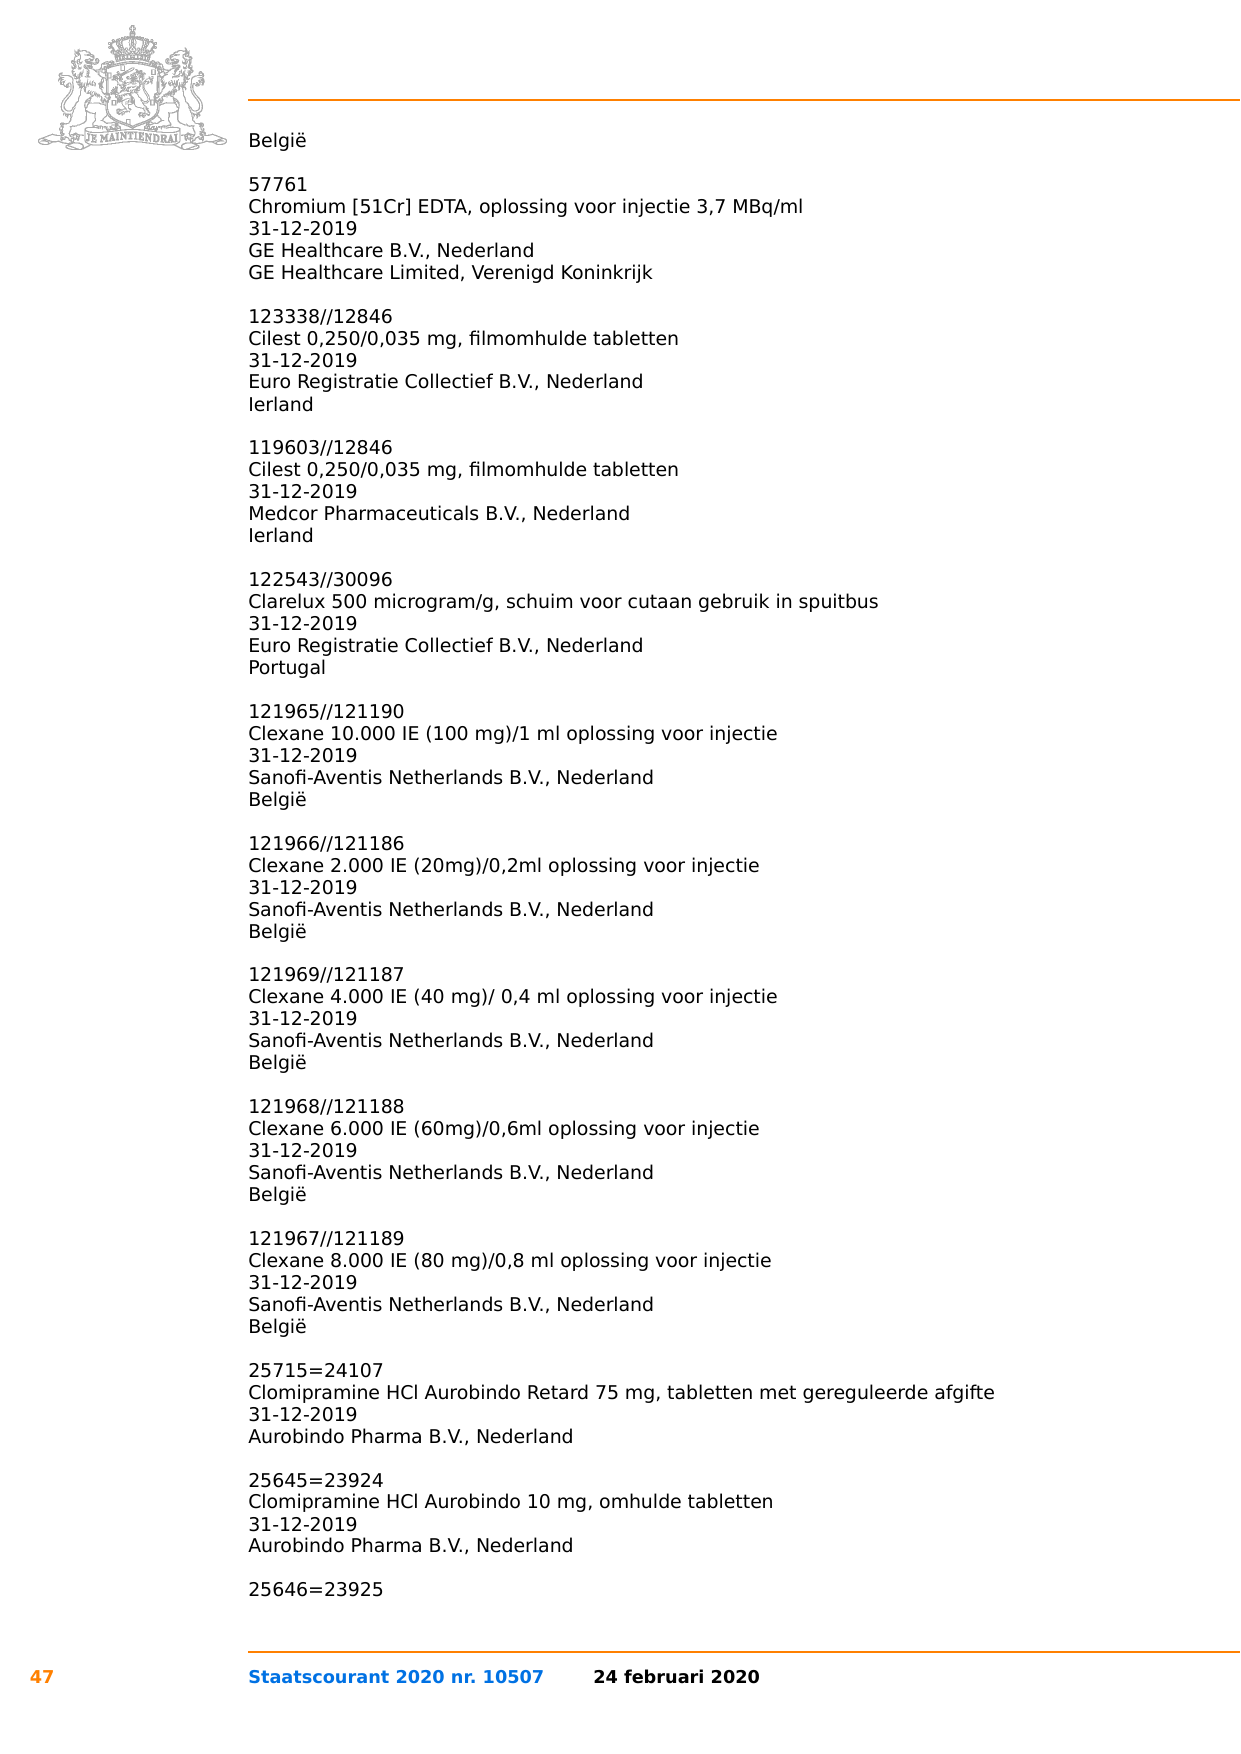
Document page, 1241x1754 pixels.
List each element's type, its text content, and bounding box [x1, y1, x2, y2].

text 121969//121187 [248, 964, 1163, 986]
text 31-12-2019 [248, 877, 1163, 898]
text Sanofi-Aventis Netherlands B.V., Nederland [248, 767, 1163, 789]
text 31-12-2019 [248, 745, 1163, 767]
text 31-12-2019 [248, 1404, 1163, 1426]
picture [38, 25, 227, 150]
text België [248, 130, 1163, 152]
text Clomipramine HCl Aurobindo Retard 75 mg, tabletten met gereguleerde afgifte [248, 1382, 1163, 1404]
text België [248, 921, 1163, 942]
text 25646=23925 [248, 1579, 1163, 1601]
text 121965//121190 [248, 701, 1163, 723]
text Ierland [248, 393, 1163, 415]
text 121966//121186 [248, 833, 1163, 854]
text 123338//12846 [248, 306, 1163, 327]
text Clexane 6.000 IE (60mg)/0,6ml oplossing voor injectie [248, 1118, 1163, 1140]
text Portugal [248, 657, 1163, 679]
text België [248, 1184, 1163, 1206]
text 25645=23924 [248, 1469, 1163, 1491]
text Sanofi-Aventis Netherlands B.V., Nederland [248, 1294, 1163, 1316]
text 119603//12846 [248, 437, 1163, 459]
text Aurobindo Pharma B.V., Nederland [248, 1535, 1163, 1557]
text 31-12-2019 [248, 218, 1163, 240]
text België [248, 1316, 1163, 1338]
text Chromium [51Cr] EDTA, oplossing voor injectie 3,7 MBq/ml [248, 196, 1163, 218]
text Clexane 2.000 IE (20mg)/0,2ml oplossing voor injectie [248, 854, 1163, 877]
text 25715=24107 [248, 1360, 1163, 1382]
text Clexane 4.000 IE (40 mg)/ 0,4 ml oplossing voor injectie [248, 986, 1163, 1008]
text Aurobindo Pharma B.V., Nederland [248, 1426, 1163, 1448]
text Cilest 0,250/0,035 mg, filmomhulde tabletten [248, 459, 1163, 481]
text Sanofi-Aventis Netherlands B.V., Nederland [248, 898, 1163, 921]
text Medcor Pharmaceuticals B.V., Nederland [248, 503, 1163, 525]
text 31-12-2019 [248, 349, 1163, 371]
text Ierland [248, 525, 1163, 547]
text 31-12-2019 [248, 1140, 1163, 1162]
text GE Healthcare B.V., Nederland [248, 240, 1163, 262]
text 122543//30096 [248, 569, 1163, 591]
text 31-12-2019 [248, 1513, 1163, 1535]
text Euro Registratie Collectief B.V., Nederland [248, 371, 1163, 393]
text Clexane 10.000 IE (100 mg)/1 ml oplossing voor injectie [248, 723, 1163, 745]
text Sanofi-Aventis Netherlands B.V., Nederland [248, 1030, 1163, 1052]
text GE Healthcare Limited, Verenigd Koninkrijk [248, 262, 1163, 284]
text 121967//121189 [248, 1228, 1163, 1250]
text 31-12-2019 [248, 613, 1163, 635]
text Euro Registratie Collectief B.V., Nederland [248, 635, 1163, 657]
text Clomipramine HCl Aurobindo 10 mg, omhulde tabletten [248, 1491, 1163, 1513]
text Clexane 8.000 IE (80 mg)/0,8 ml oplossing voor injectie [248, 1250, 1163, 1272]
text 57761 [248, 174, 1163, 196]
text België [248, 1052, 1163, 1074]
text Cilest 0,250/0,035 mg, filmomhulde tabletten [248, 327, 1163, 349]
text Clarelux 500 microgram/g, schuim voor cutaan gebruik in spuitbus [248, 591, 1163, 613]
text 31-12-2019 [248, 1272, 1163, 1294]
text België [248, 789, 1163, 811]
text 31-12-2019 [248, 481, 1163, 503]
text 121968//121188 [248, 1096, 1163, 1118]
text 31-12-2019 [248, 1008, 1163, 1030]
text Sanofi-Aventis Netherlands B.V., Nederland [248, 1162, 1163, 1184]
